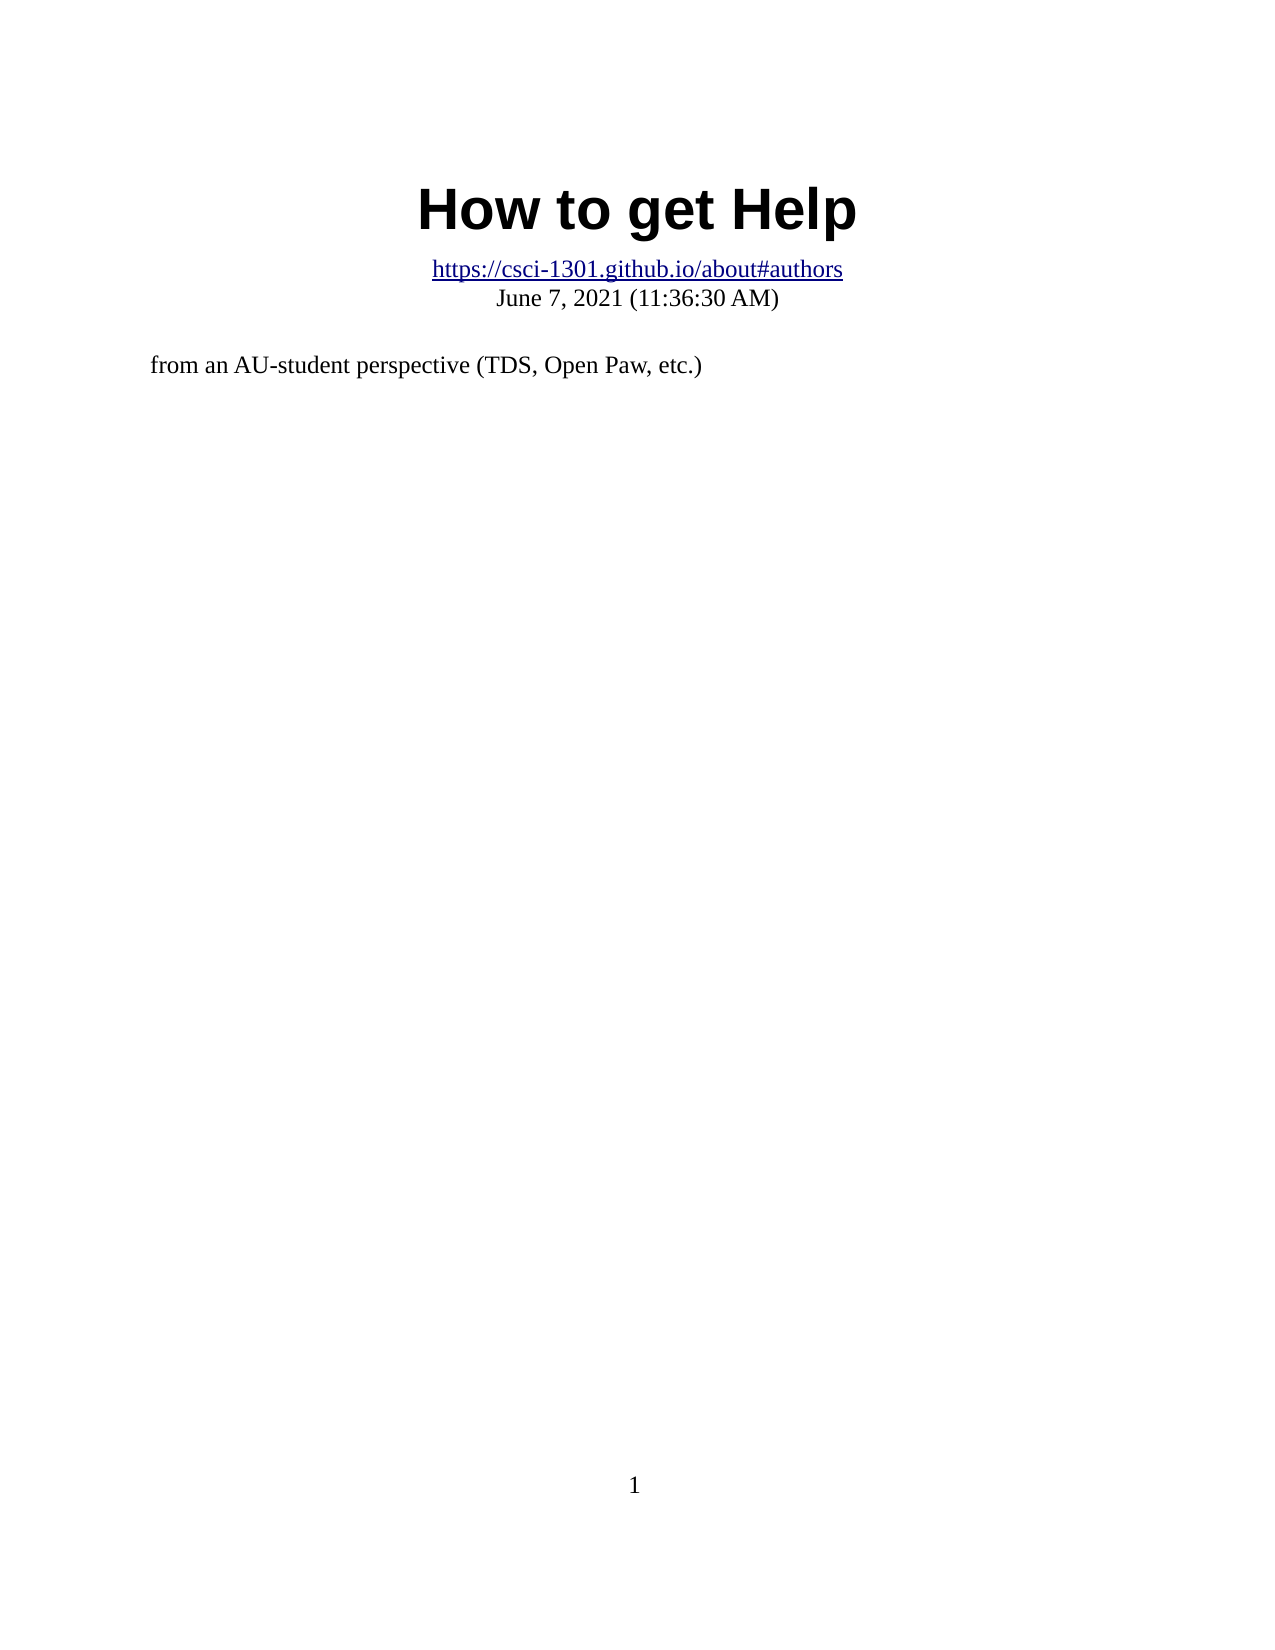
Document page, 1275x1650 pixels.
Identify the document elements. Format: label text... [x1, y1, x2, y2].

text from an AU-student perspective (TDS, Open Paw, etc.) [150, 350, 1125, 378]
text June 7, 2021 (11:36:30 AM) [150, 283, 1125, 312]
text https://csci-1301.github.io/about#authors [150, 254, 1125, 283]
title How to get Help [150, 175, 1125, 242]
